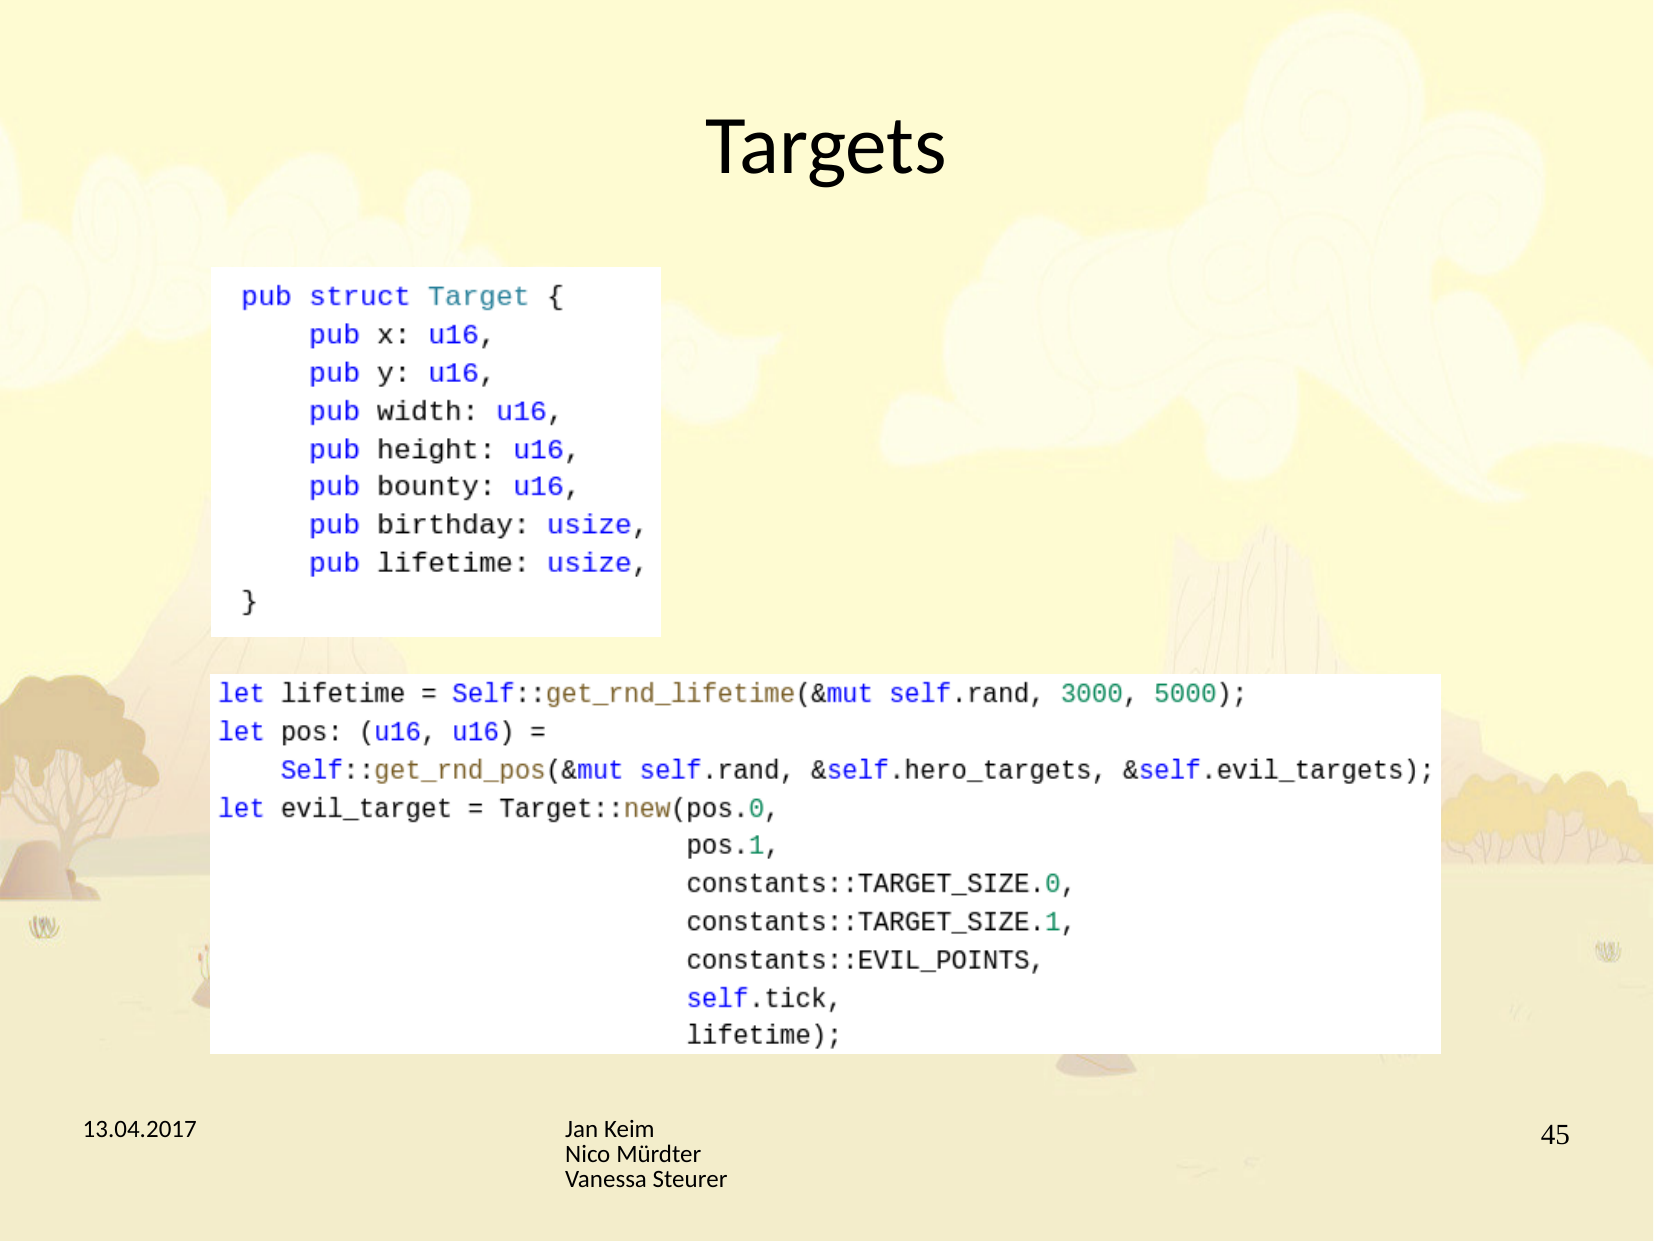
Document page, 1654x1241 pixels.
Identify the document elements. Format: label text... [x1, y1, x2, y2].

picture [0, 0, 1654, 1241]
title Targets [82, 49, 1571, 257]
